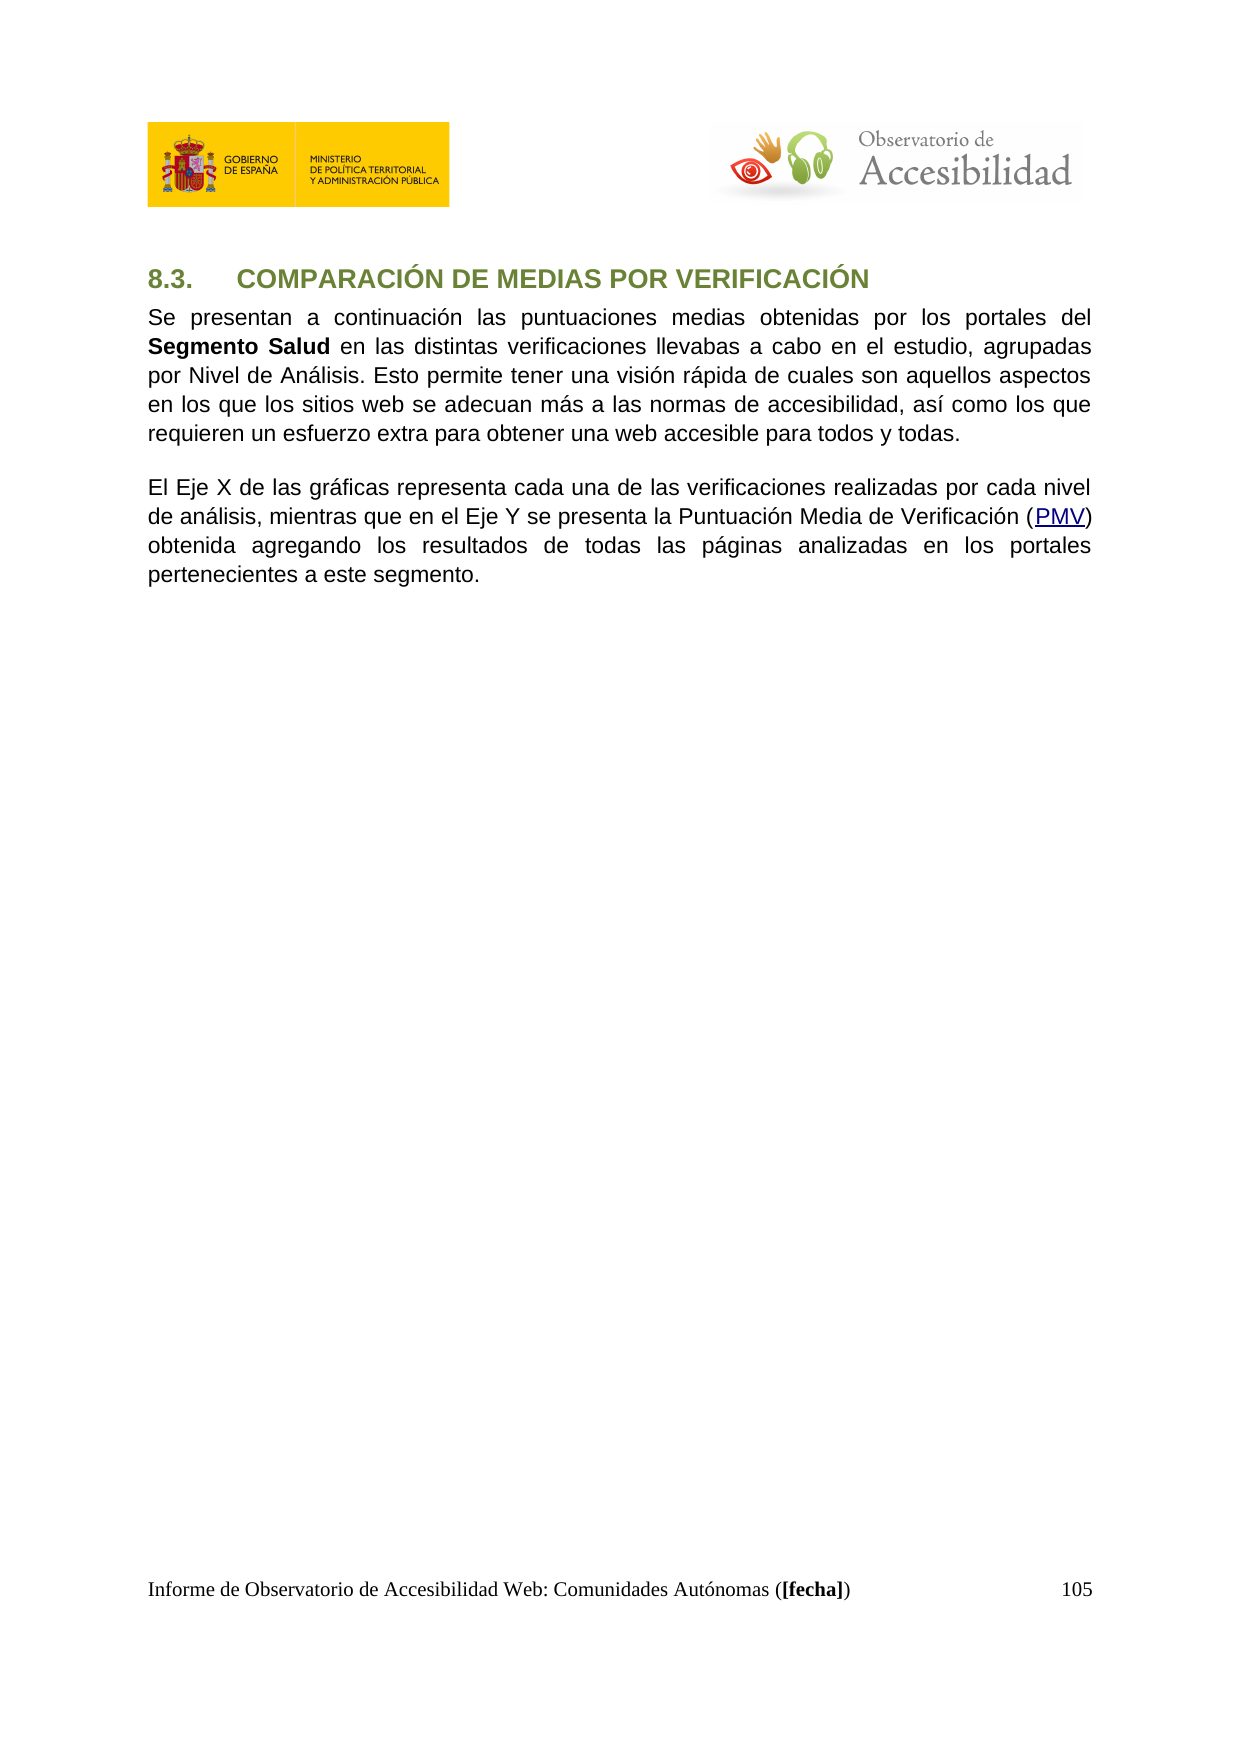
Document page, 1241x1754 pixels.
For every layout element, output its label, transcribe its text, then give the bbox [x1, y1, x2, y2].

list Comparación de medias por verificación [148, 263, 1092, 294]
text El Eje X de las gráficas representa cada una de las verificaciones realizadas por cada nivel de análisis, mientras que en el Eje Y se presenta la Puntuación Media de Verificación (PMV) obtenida agregando los resultados de todas las páginas analizadas en los portales pertenecientes a este segmento. [148, 474, 1092, 587]
text Se presentan a continuación las puntuaciones medias obtenidas por los portales del Segmento Salud en las distintas verificaciones llevabas a cabo en el estudio, agrupadas por Nivel de Análisis. Esto permite tener una visión rápida de cuales son aquellos aspectos en los que los sitios web se adecuan más a las normas de accesibilidad, así como los que requieren un esfuerzo extra para obtener una web accesible para todos y todas. [148, 304, 1092, 446]
picture [147, 122, 450, 207]
picture [710, 122, 1086, 205]
